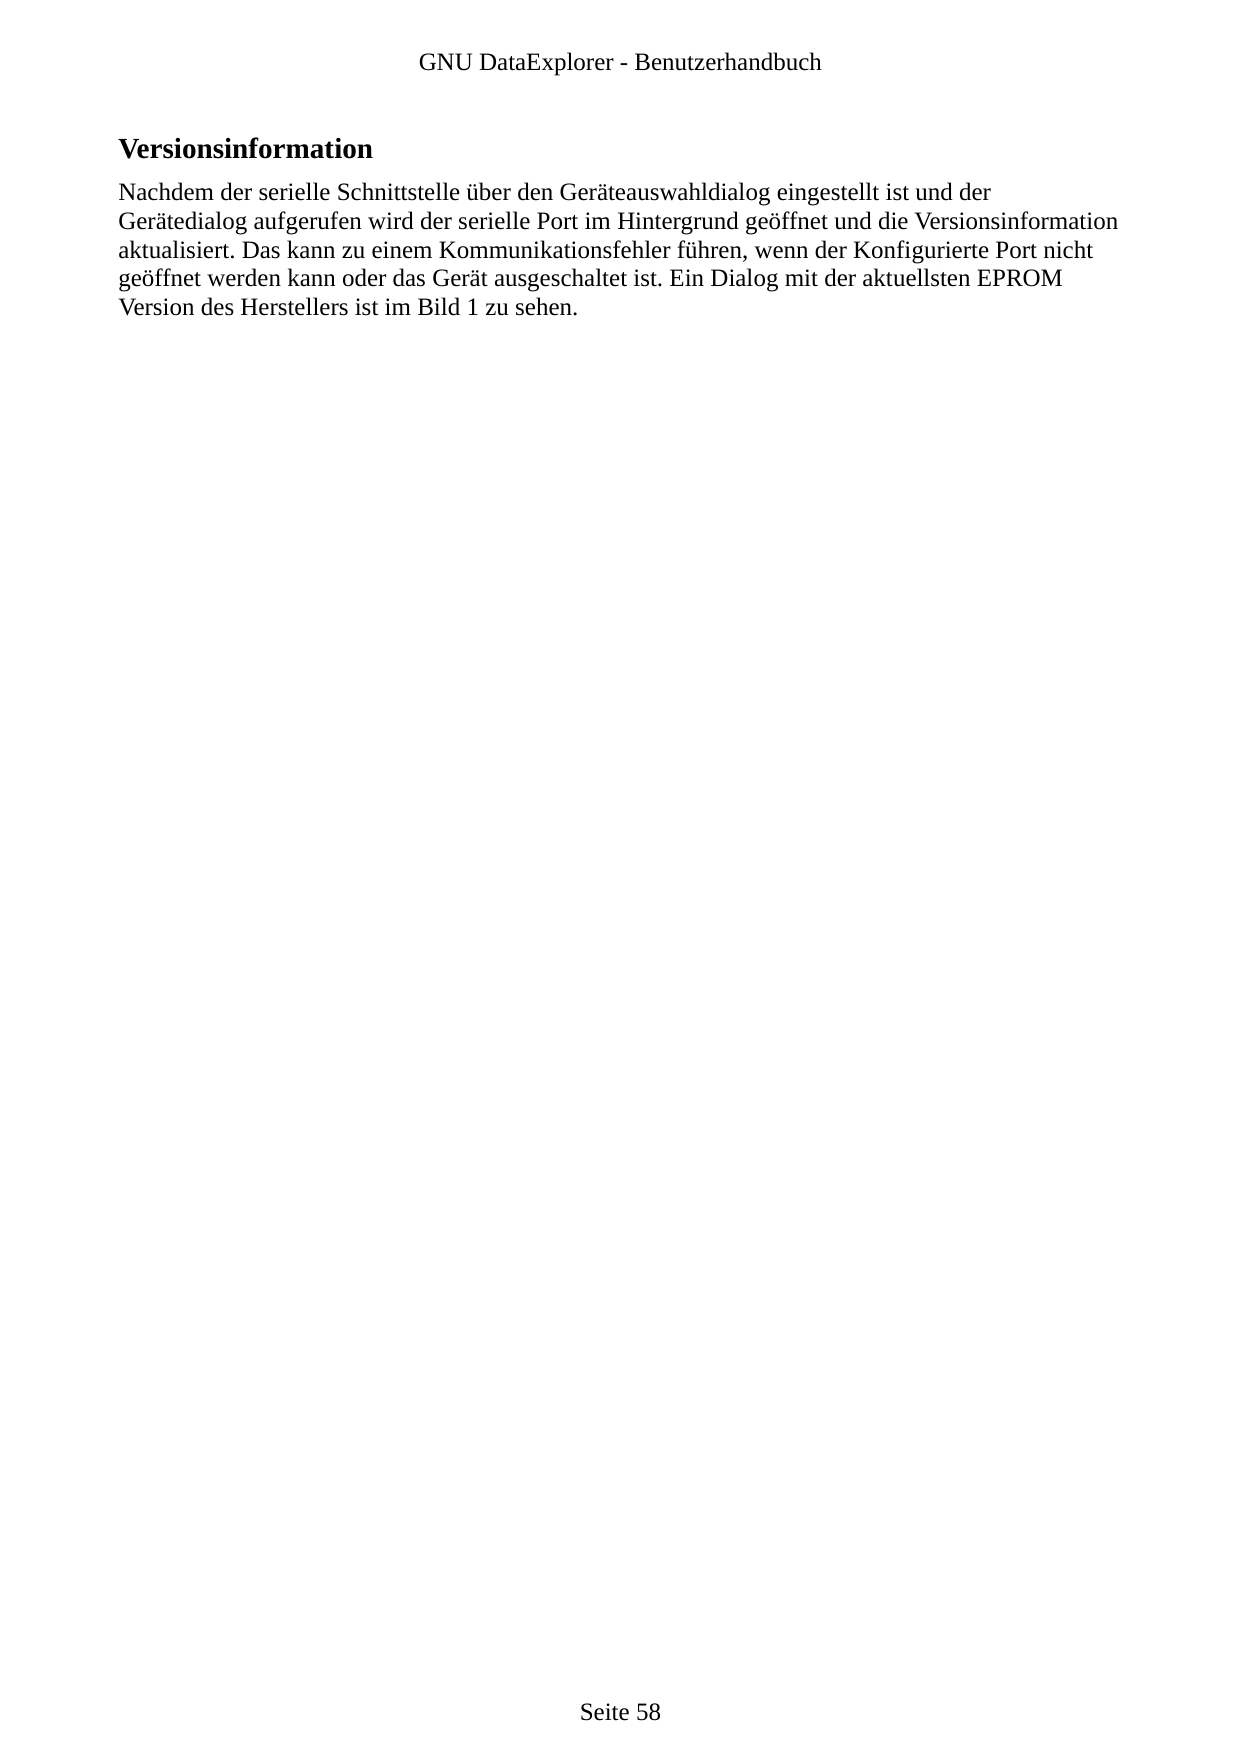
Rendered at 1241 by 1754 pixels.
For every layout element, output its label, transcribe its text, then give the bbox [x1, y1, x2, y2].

text Nachdem der serielle Schnittstelle über den Geräteauswahldialog eingestellt ist und der Gerätedialog aufgerufen wird der serielle Port im Hintergrund geöffnet und die Versionsinformation aktualisiert. Das kann zu einem Kommunikationsfehler führen, wenn der Konfigurierte Port nicht geöffnet werden kann oder das Gerät ausgeschaltet ist. Ein Dialog mit der aktuellsten EPROM Version des Herstellers ist im Bild 1 zu sehen. [118, 177, 1122, 321]
subtitle Versionsinformation [118, 131, 1122, 165]
